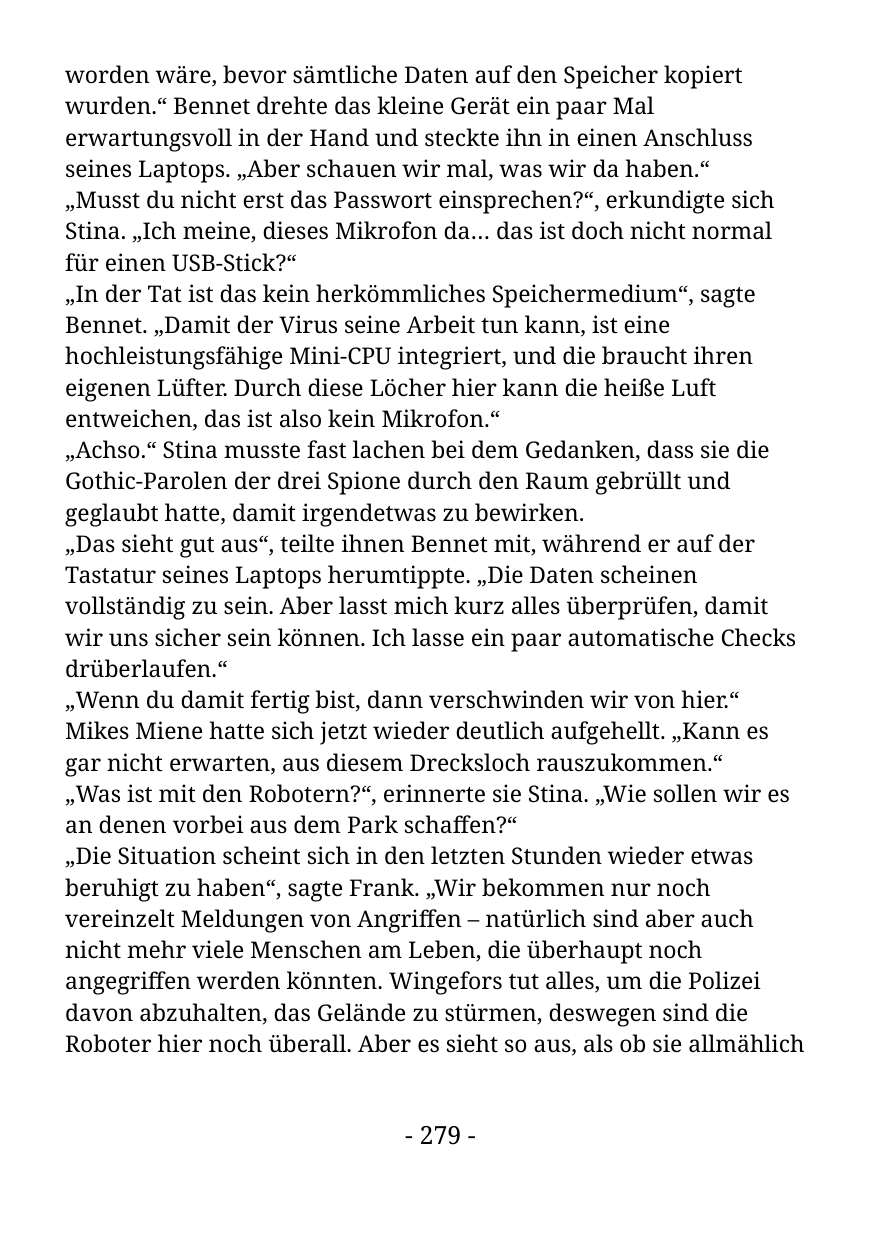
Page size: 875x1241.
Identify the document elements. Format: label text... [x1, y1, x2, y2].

text „In der Tat ist das kein herkömmliches Speichermedium“, sagte Bennet. „Damit der Virus seine Arbeit tun kann, ist eine hochleistungsfähige Mini-CPU integriert, und die braucht ihren eigenen Lüfter. Durch diese Löcher hier kann die heiße Luft entweichen, das ist also kein Mikrofon.“ „Achso.“ Stina musste fast lachen bei dem Gedanken, dass sie die Gothic-Parolen der drei Spione durch den Raum gebrüllt und geglaubt hatte, damit irgendetwas zu bewirken. „Das sieht gut aus“, teilte ihnen Bennet mit, während er auf der Tastatur seines Laptops herumtippte. „Die Daten scheinen vollständig zu sein. Aber lasst mich kurz alles überprüfen, damit wir uns sicher sein können. Ich lasse ein paar automatische Checks drüberlaufen.“ „Wenn du damit fertig bist, dann verschwinden wir von hier.“ Mikes Miene hatte sich jetzt wieder deutlich aufgehellt. „Kann es gar nicht erwarten, aus diesem Drecksloch rauszukommen.“ „Was ist mit den Robotern?“, erinnerte sie Stina. „Wie sollen wir es an denen vorbei aus dem Park schaffen?“ „Die Situation scheint sich in den letzten Stunden wieder etwas beruhigt zu haben“, sagte Frank. „Wir bekommen nur noch vereinzelt Meldungen von Angriffen – natürlich sind aber auch nicht mehr viele Menschen am Leben, die überhaupt noch angegriffen werden könnten. Wingefors tut alles, um die Polizei davon abzuhalten, das Gelände zu stürmen, deswegen sind die Roboter hier noch überall. Aber es sieht so aus, als ob sie allmählich [65, 278, 809, 1059]
text worden wäre, bevor sämtliche Daten auf den Speicher kopiert wurden.“ Bennet drehte das kleine Gerät ein paar Mal erwartungsvoll in der Hand und steckte ihn in einen Anschluss seines Laptops. „Aber schauen wir mal, was wir da haben.“ „Musst du nicht erst das Passwort einsprechen?“, erkundigte sich Stina. „Ich meine, dieses Mikrofon da… das ist doch nicht normal für einen USB-Stick?“ [65, 59, 809, 278]
